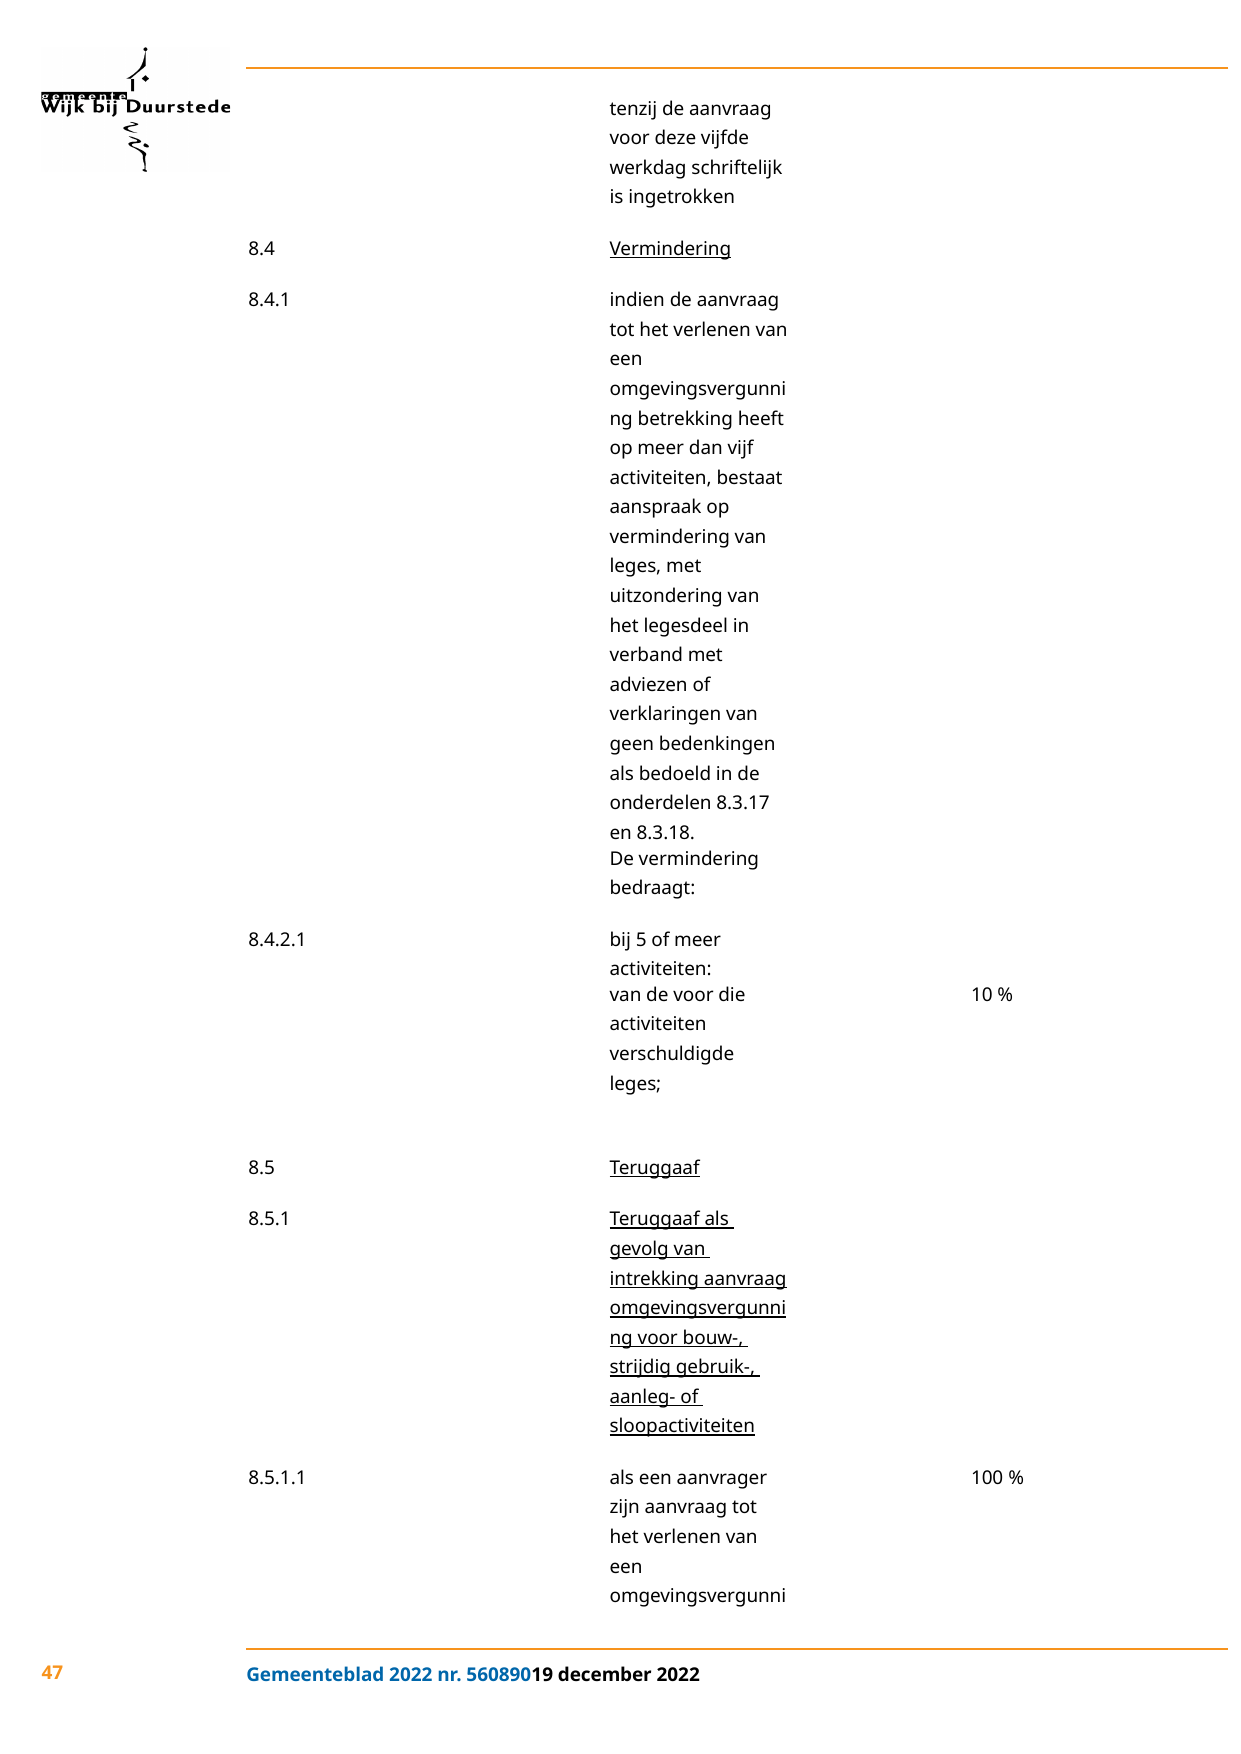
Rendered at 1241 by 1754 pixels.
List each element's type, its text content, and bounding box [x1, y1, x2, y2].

table_cell [971, 1180, 1152, 1206]
table_cell [971, 209, 1152, 235]
table_cell [248, 900, 429, 926]
table_cell [429, 261, 609, 286]
table_cell [429, 900, 609, 926]
table_cell [248, 1439, 429, 1464]
table_cell 8.4 [248, 235, 429, 261]
table_cell 8.5 [248, 1154, 429, 1180]
table_cell 8.5.1.1 [248, 1464, 429, 1608]
table_cell [248, 1180, 429, 1206]
table_cell [609, 1439, 790, 1464]
table_cell [971, 1439, 1152, 1464]
table_cell 8.5.1 [248, 1206, 429, 1438]
table_cell Vermindering [609, 235, 790, 261]
table_cell [248, 261, 429, 286]
table_cell [609, 209, 790, 235]
table_cell [790, 1154, 971, 1180]
table_cell [609, 261, 790, 286]
table_cell [429, 1180, 609, 1206]
table_cell tenzij de aanvraag voor deze vijfde werkdag schriftelijk is ingetrokken [609, 95, 790, 209]
table_cell [971, 1154, 1152, 1180]
table_cell [971, 900, 1152, 926]
table_cell [790, 926, 971, 981]
table_cell [971, 235, 1152, 261]
table_cell [790, 1180, 971, 1206]
table_cell bij 5 of meer activiteiten: [609, 926, 790, 981]
table_cell [790, 95, 971, 209]
table_cell [429, 95, 609, 209]
table_cell [429, 845, 609, 900]
table_cell [790, 286, 971, 845]
table_cell [971, 926, 1152, 981]
table_cell [790, 261, 971, 286]
table_cell 8.4.1 [248, 286, 429, 845]
table_cell [609, 900, 790, 926]
table_cell [429, 1439, 609, 1464]
table_cell Teruggaaf als gevolg van intrekking aanvraag omgevingsvergunning voor bouw-, strijdig gebruik-, aanleg- of sloopactiviteiten [609, 1206, 790, 1438]
table_header [429, 1129, 609, 1154]
table_cell [429, 981, 609, 1096]
table_cell [429, 926, 609, 981]
table_cell [790, 1464, 971, 1608]
table_cell [790, 235, 971, 261]
table_cell [429, 1464, 609, 1608]
table_cell van de voor die activiteiten verschuldigde leges; [609, 981, 790, 1096]
table_cell [248, 95, 429, 209]
table_cell [429, 235, 609, 261]
table_cell [790, 845, 971, 900]
picture [41, 47, 231, 172]
table_cell [248, 209, 429, 235]
table_cell als een aanvrager zijn aanvraag tot het verlenen van een omgevingsvergunni [609, 1464, 790, 1608]
table_cell [609, 1180, 790, 1206]
table_cell [429, 209, 609, 235]
table_cell indien de aanvraag tot het verlenen van een omgevingsvergunning betrekking heeft op meer dan vijf activiteiten, bestaat aanspraak op vermindering van leges, met uitzondering van het legesdeel in verband met adviezen of verklaringen van geen bedenkingen als bedoeld in de onderdelen 8.3.17 en 8.3.18. [609, 286, 790, 845]
table_header [971, 1129, 1152, 1154]
table_cell [248, 845, 429, 900]
table_cell [429, 1206, 609, 1438]
table_cell [971, 845, 1152, 900]
table_cell [790, 209, 971, 235]
table_cell [971, 286, 1152, 845]
table_cell [429, 286, 609, 845]
table_cell [248, 981, 429, 1096]
table_header [609, 1129, 790, 1154]
table_cell [429, 1154, 609, 1180]
table_cell 10 % [971, 981, 1152, 1096]
table_header [790, 1129, 971, 1154]
table_cell [971, 1206, 1152, 1438]
table_cell [790, 981, 971, 1096]
table_cell [971, 261, 1152, 286]
table_cell [790, 1439, 971, 1464]
table_cell [790, 1206, 971, 1438]
table_cell 100 % [971, 1464, 1152, 1608]
table_cell De vermindering bedraagt: [609, 845, 790, 900]
table_cell Teruggaaf [609, 1154, 790, 1180]
table_cell 8.4.2.1 [248, 926, 429, 981]
table_cell [790, 900, 971, 926]
table_cell [971, 95, 1152, 209]
table_header [248, 1129, 429, 1154]
